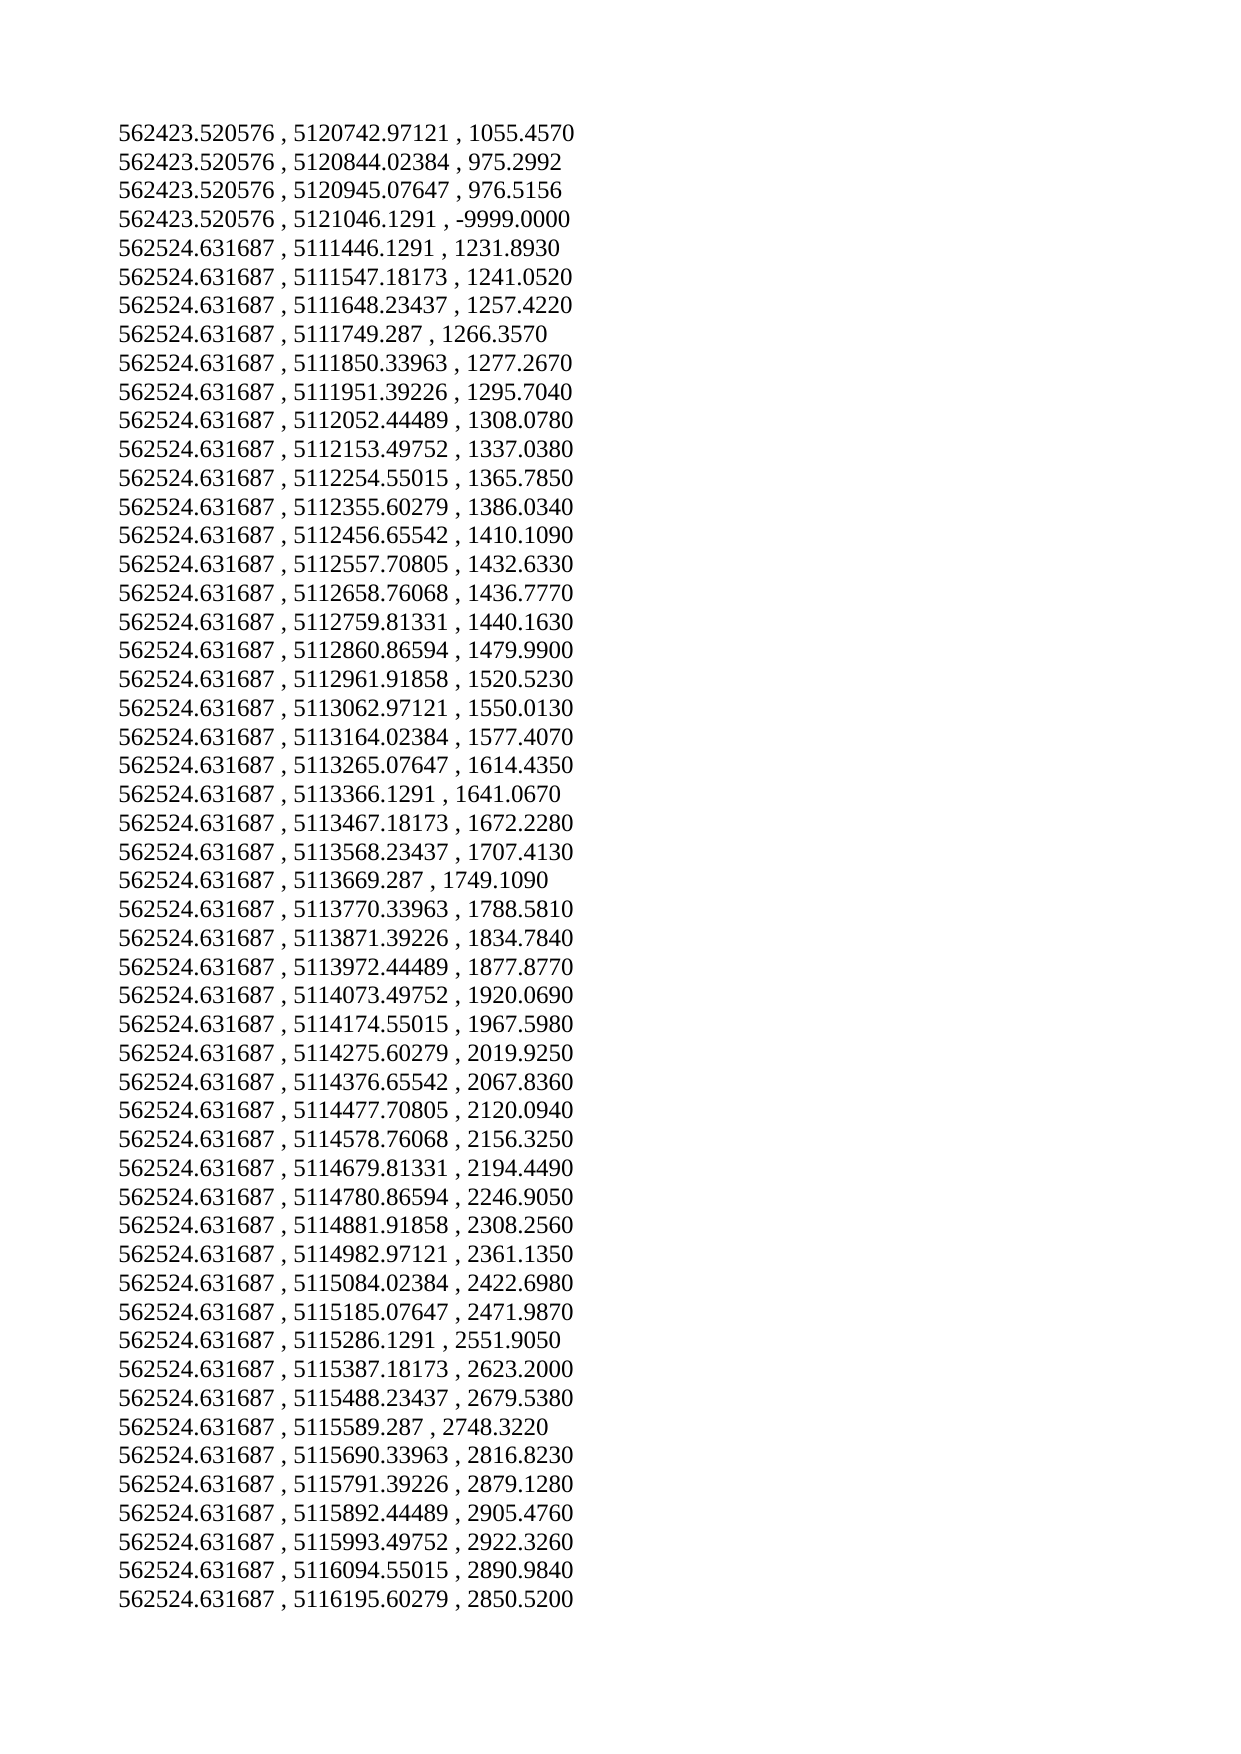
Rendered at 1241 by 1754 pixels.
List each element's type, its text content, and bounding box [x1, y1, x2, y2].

text 562524.631687 , 5111951.39226 , 1295.7040 [118, 377, 1122, 406]
text 562524.631687 , 5114477.70805 , 2120.0940 [118, 1096, 1122, 1124]
text 562524.631687 , 5115286.1291 , 2551.9050 [118, 1326, 1122, 1354]
text 562524.631687 , 5115589.287 , 2748.3220 [118, 1412, 1122, 1441]
text 562524.631687 , 5114982.97121 , 2361.1350 [118, 1239, 1122, 1268]
text 562524.631687 , 5115892.44489 , 2905.4760 [118, 1498, 1122, 1527]
text 562524.631687 , 5111749.287 , 1266.3570 [118, 319, 1122, 348]
text 562524.631687 , 5116094.55015 , 2890.9840 [118, 1556, 1122, 1584]
text 562524.631687 , 5112254.55015 , 1365.7850 [118, 463, 1122, 492]
text 562524.631687 , 5111648.23437 , 1257.4220 [118, 291, 1122, 319]
text 562423.520576 , 5120945.07647 , 976.5156 [118, 176, 1122, 204]
text 562524.631687 , 5114073.49752 , 1920.0690 [118, 981, 1122, 1009]
text 562524.631687 , 5114679.81331 , 2194.4490 [118, 1153, 1122, 1182]
text 562524.631687 , 5115185.07647 , 2471.9870 [118, 1297, 1122, 1326]
text 562524.631687 , 5111850.33963 , 1277.2670 [118, 348, 1122, 377]
text 562524.631687 , 5113871.39226 , 1834.7840 [118, 923, 1122, 952]
text 562524.631687 , 5115791.39226 , 2879.1280 [118, 1469, 1122, 1498]
text 562524.631687 , 5112759.81331 , 1440.1630 [118, 607, 1122, 636]
text 562524.631687 , 5114780.86594 , 2246.9050 [118, 1182, 1122, 1211]
text 562524.631687 , 5114275.60279 , 2019.9250 [118, 1038, 1122, 1067]
text 562524.631687 , 5112961.91858 , 1520.5230 [118, 664, 1122, 693]
text 562524.631687 , 5113062.97121 , 1550.0130 [118, 693, 1122, 722]
text 562524.631687 , 5111446.1291 , 1231.8930 [118, 233, 1122, 262]
text 562524.631687 , 5113467.18173 , 1672.2280 [118, 808, 1122, 837]
text 562524.631687 , 5115993.49752 , 2922.3260 [118, 1527, 1122, 1556]
text 562524.631687 , 5112860.86594 , 1479.9900 [118, 636, 1122, 664]
text 562524.631687 , 5114578.76068 , 2156.3250 [118, 1124, 1122, 1153]
text 562524.631687 , 5112355.60279 , 1386.0340 [118, 492, 1122, 521]
text 562423.520576 , 5120844.02384 , 975.2992 [118, 147, 1122, 176]
text 562423.520576 , 5121046.1291 , -9999.0000 [118, 204, 1122, 233]
text 562524.631687 , 5113669.287 , 1749.1090 [118, 866, 1122, 894]
text 562524.631687 , 5113265.07647 , 1614.4350 [118, 751, 1122, 779]
text 562524.631687 , 5113366.1291 , 1641.0670 [118, 779, 1122, 808]
text 562524.631687 , 5112658.76068 , 1436.7770 [118, 578, 1122, 607]
text 562524.631687 , 5112456.65542 , 1410.1090 [118, 521, 1122, 549]
text 562524.631687 , 5114174.55015 , 1967.5980 [118, 1009, 1122, 1038]
text 562524.631687 , 5115488.23437 , 2679.5380 [118, 1383, 1122, 1412]
text 562524.631687 , 5115387.18173 , 2623.2000 [118, 1354, 1122, 1383]
text 562524.631687 , 5114881.91858 , 2308.2560 [118, 1211, 1122, 1239]
text 562423.520576 , 5120742.97121 , 1055.4570 [118, 118, 1122, 147]
text 562524.631687 , 5113568.23437 , 1707.4130 [118, 837, 1122, 866]
text 562524.631687 , 5111547.18173 , 1241.0520 [118, 262, 1122, 291]
text 562524.631687 , 5113972.44489 , 1877.8770 [118, 952, 1122, 981]
text 562524.631687 , 5113770.33963 , 1788.5810 [118, 894, 1122, 923]
text 562524.631687 , 5115084.02384 , 2422.6980 [118, 1268, 1122, 1297]
text 562524.631687 , 5112052.44489 , 1308.0780 [118, 406, 1122, 434]
text 562524.631687 , 5115690.33963 , 2816.8230 [118, 1441, 1122, 1469]
text 562524.631687 , 5113164.02384 , 1577.4070 [118, 722, 1122, 751]
text 562524.631687 , 5116195.60279 , 2850.5200 [118, 1584, 1122, 1613]
text 562524.631687 , 5114376.65542 , 2067.8360 [118, 1067, 1122, 1096]
text 562524.631687 , 5112557.70805 , 1432.6330 [118, 549, 1122, 578]
text 562524.631687 , 5112153.49752 , 1337.0380 [118, 434, 1122, 463]
